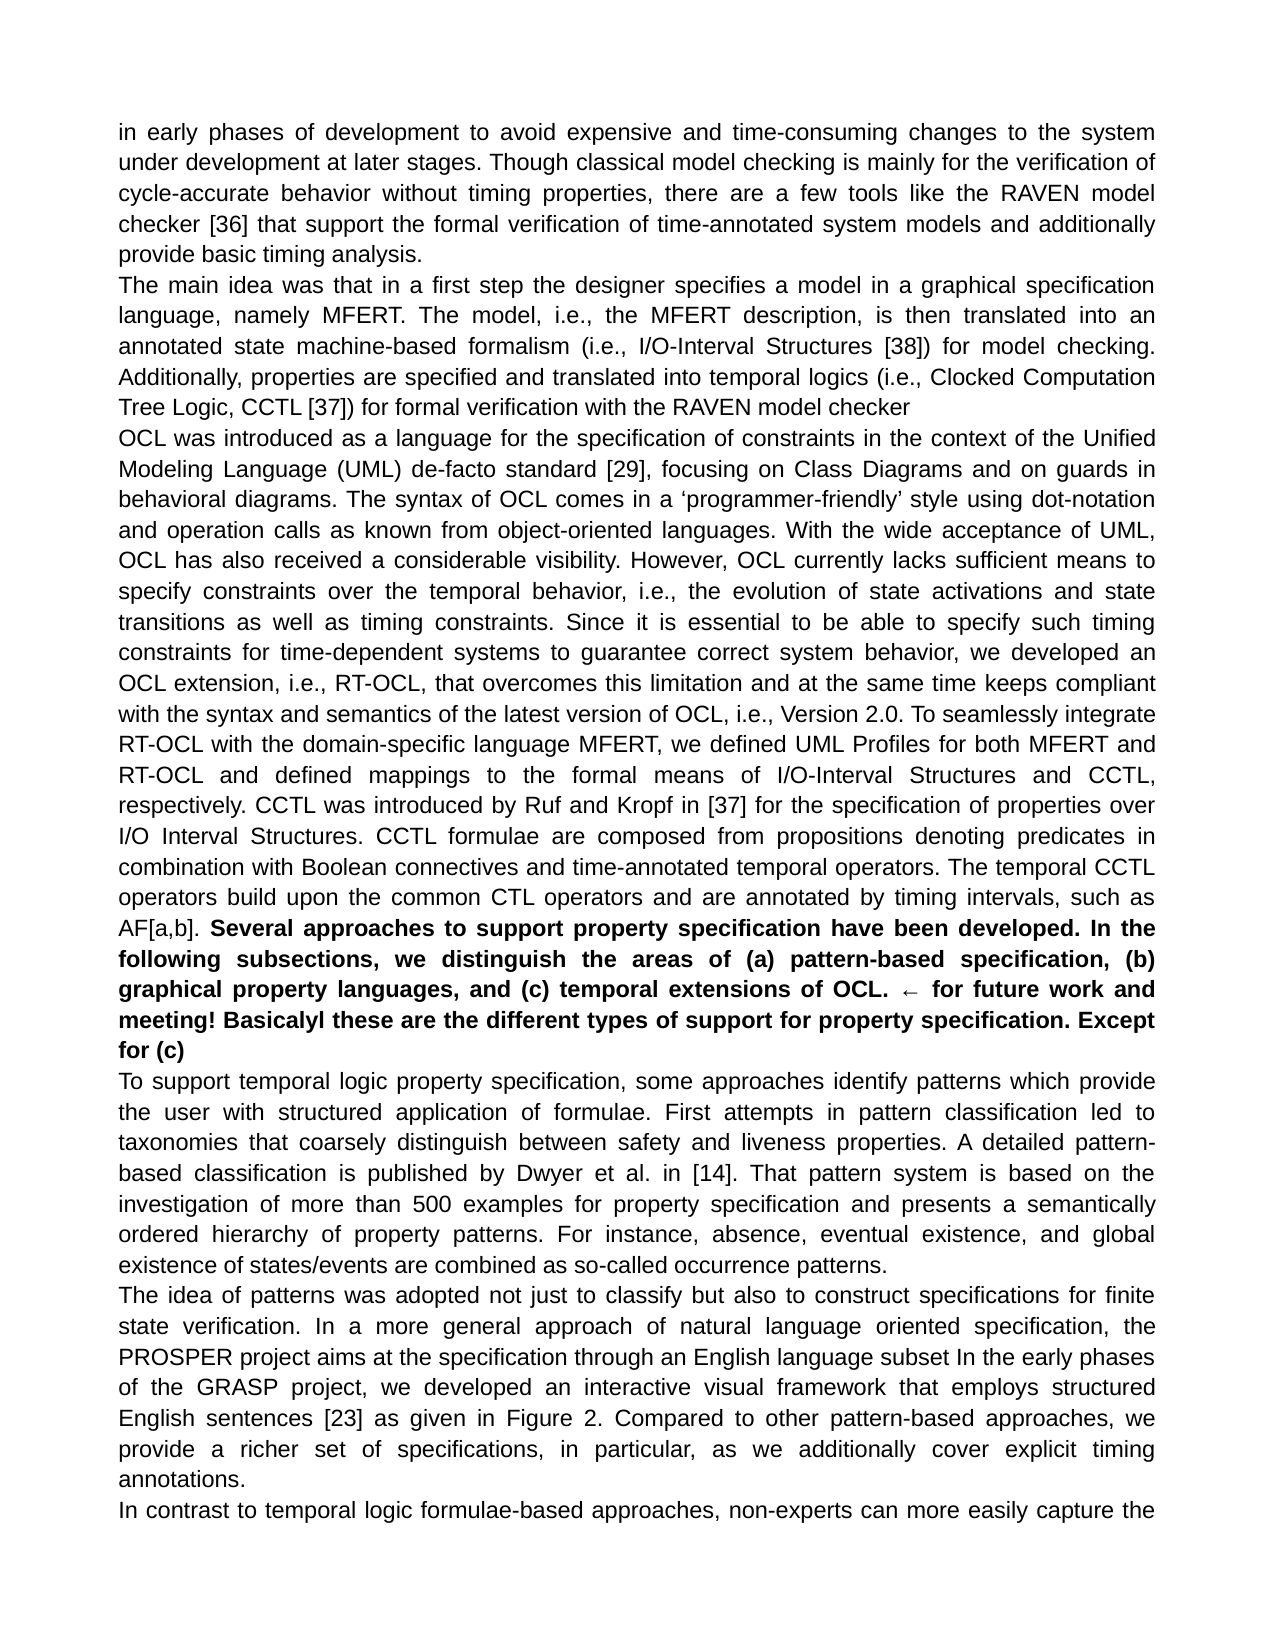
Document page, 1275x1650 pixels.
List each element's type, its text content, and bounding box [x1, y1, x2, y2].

text in early phases of development to avoid expensive and time-consuming changes to the system under development at later stages. Though classical model checking is mainly for the verification of cycle-accurate behavior without timing properties, there are a few tools like the RAVEN model checker [36] that support the formal verification of time-annotated system models and additionally provide basic timing analysis. [118, 118, 1157, 267]
text In contrast to temporal logic formulae-based approaches, non-experts can more easily capture the [118, 1496, 1157, 1523]
text To support temporal logic property specification, some approaches identify patterns which provide the user with structured application of formulae. First attempts in pattern classification led to taxonomies that coarsely distinguish between safety and liveness properties. A detailed pattern-based classification is published by Dwyer et al. in [14]. That pattern system is based on the investigation of more than 500 examples for property specification and presents a semantically ordered hierarchy of property patterns. For instance, absence, eventual existence, and global existence of states/events are combined as so-called occurrence patterns. [118, 1067, 1157, 1278]
text OCL was introduced as a language for the specification of constraints in the context of the Unified Modeling Language (UML) de-facto standard [29], focusing on Class Diagrams and on guards in behavioral diagrams. The syntax of OCL comes in a ‘programmer-friendly’ style using dot-notation and operation calls as known from object-oriented languages. With the wide acceptance of UML, OCL has also received a considerable visibility. However, OCL currently lacks sufficient means to specify constraints over the temporal behavior, i.e., the evolution of state activations and state transitions as well as timing constraints. Since it is essential to be able to specify such timing constraints for time-dependent systems to guarantee correct system behavior, we developed an OCL extension, i.e., RT-OCL, that overcomes this limitation and at the same time keeps compliant with the syntax and semantics of the latest version of OCL, i.e., Version 2.0. To seamlessly integrate RT-OCL with the domain-specific language MFERT, we defined UML Profiles for both MFERT and RT-OCL and defined mappings to the formal means of I/O-Interval Structures and CCTL, respectively. CCTL was introduced by Ruf and Kropf in [37] for the specification of properties over I/O Interval Structures. CCTL formulae are composed from propositions denoting predicates in combination with Boolean connectives and time-annotated temporal operators. The temporal CCTL operators build upon the common CTL operators and are annotated by timing intervals, such as AF[a,b]. Several approaches to support property specification have been developed. In the following subsections, we distinguish the areas of (a) pattern-based specification, (b) graphical property languages, and (c) temporal extensions of OCL. ← for future work and meeting! Basicalyl these are the different types of support for property specification. Except for (c) [118, 424, 1157, 1064]
text The main idea was that in a first step the designer specifies a model in a graphical specification language, namely MFERT. The model, i.e., the MFERT description, is then translated into an annotated state machine-based formalism (i.e., I/O-Interval Structures [38]) for model checking. Additionally, properties are specified and translated into temporal logics (i.e., Clocked Computation Tree Logic, CCTL [37]) for formal verification with the RAVEN model checker [118, 271, 1157, 421]
text The idea of patterns was adopted not just to classify but also to construct specifications for finite state verification. In a more general approach of natural language oriented specification, the PROSPER project aims at the specification through an English language subset In the early phases of the GRASP project, we developed an interactive visual framework that employs structured English sentences [23] as given in Figure 2. Compared to other pattern-based approaches, we provide a richer set of specifications, in particular, as we additionally cover explicit timing annotations. [118, 1282, 1157, 1492]
